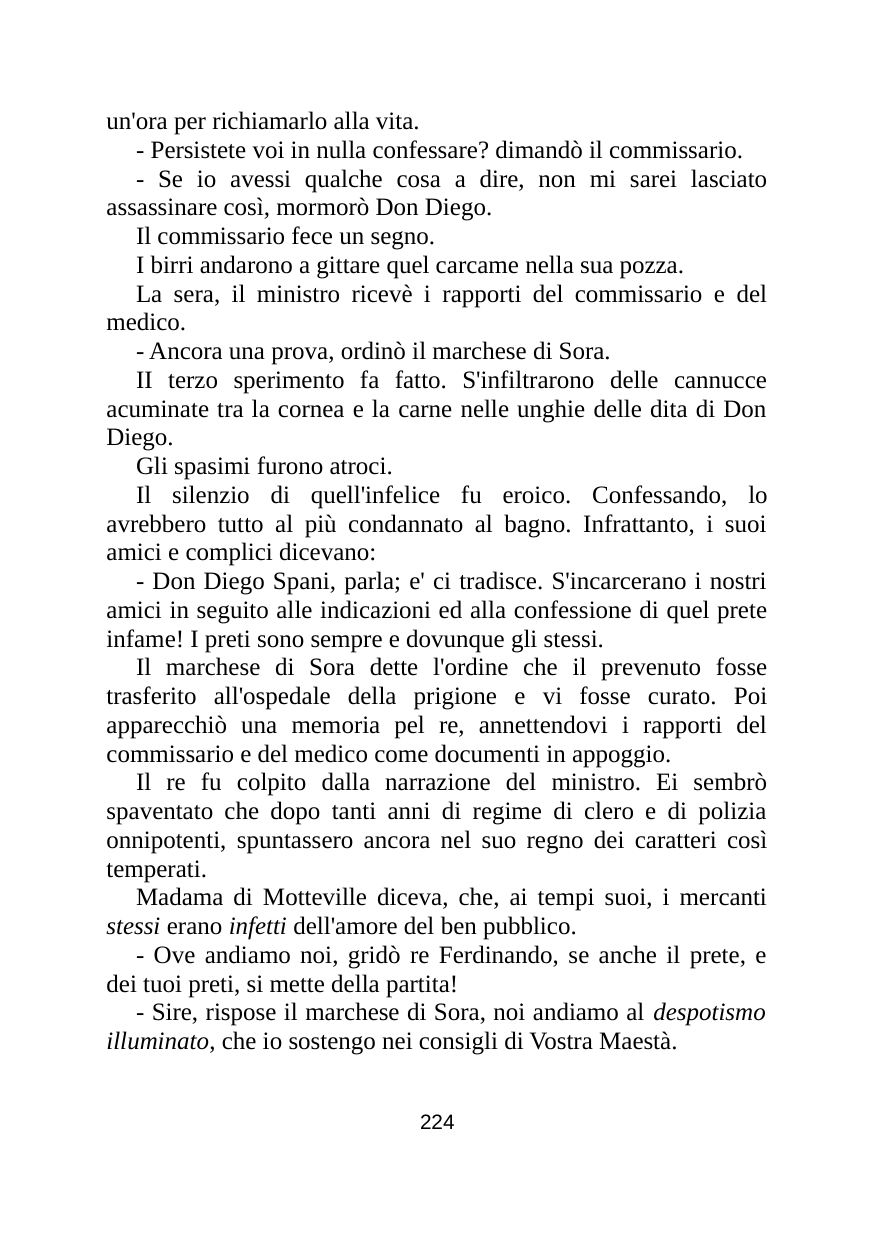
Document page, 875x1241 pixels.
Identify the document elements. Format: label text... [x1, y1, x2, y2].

text - Ancora una prova, ordinò il marchese di Sora. [106, 336, 768, 365]
text - Ove andiamo noi, gridò re Ferdinando, se anche il prete, e dei tuoi preti, si mette della partita! [106, 940, 768, 997]
text Il commissario fece un segno. [106, 221, 768, 250]
text Il marchese di Sora dette l'ordine che il prevenuto fosse trasferito all'ospedale della prigione e vi fosse curato. Poi apparecchiò una memoria pel re, annettendovi i rapporti del commissario e del medico come documenti in appoggio. [106, 652, 768, 767]
text II terzo sperimento fa fatto. S'infiltrarono delle cannucce acuminate tra la cornea e la carne nelle unghie delle dita di Don Diego. [106, 365, 768, 451]
text - Sire, rispose il marchese di Sora, noi andiamo al despotismo illuminato, che io sostengo nei consigli di Vostra Maestà. [106, 997, 768, 1055]
text Il silenzio di quell'infelice fu eroico. Confessando, lo avrebbero tutto al più condannato al bagno. Infrattanto, i suoi amici e complici dicevano: [106, 480, 768, 566]
text Madama di Motteville diceva, che, ai tempi suoi, i mercanti stessi erano infetti dell'amore del ben pubblico. [106, 882, 768, 940]
text I birri andarono a gittare quel carcame nella sua pozza. [106, 250, 768, 279]
text La sera, il ministro ricevè i rapporti del commissario e del medico. [106, 279, 768, 336]
text - Se io avessi qualche cosa a dire, non mi sarei lasciato assassinare così, mormorò Don Diego. [106, 164, 768, 221]
text Gli spasimi furono atroci. [106, 451, 768, 480]
text - Persistete voi in nulla confessare? dimandò il commissario. [106, 135, 768, 164]
text un'ora per richiamarlo alla vita. [106, 106, 768, 135]
text Il re fu colpito dalla narrazione del ministro. Ei sembrò spaventato che dopo tanti anni di regime di clero e di polizia onnipotenti, spuntassero ancora nel suo regno dei caratteri così temperati. [106, 767, 768, 882]
text - Don Diego Spani, parla; e' ci tradisce. S'incarcerano i nostri amici in seguito alle indicazioni ed alla confessione di quel prete infame! I preti sono sempre e dovunque gli stessi. [106, 566, 768, 652]
